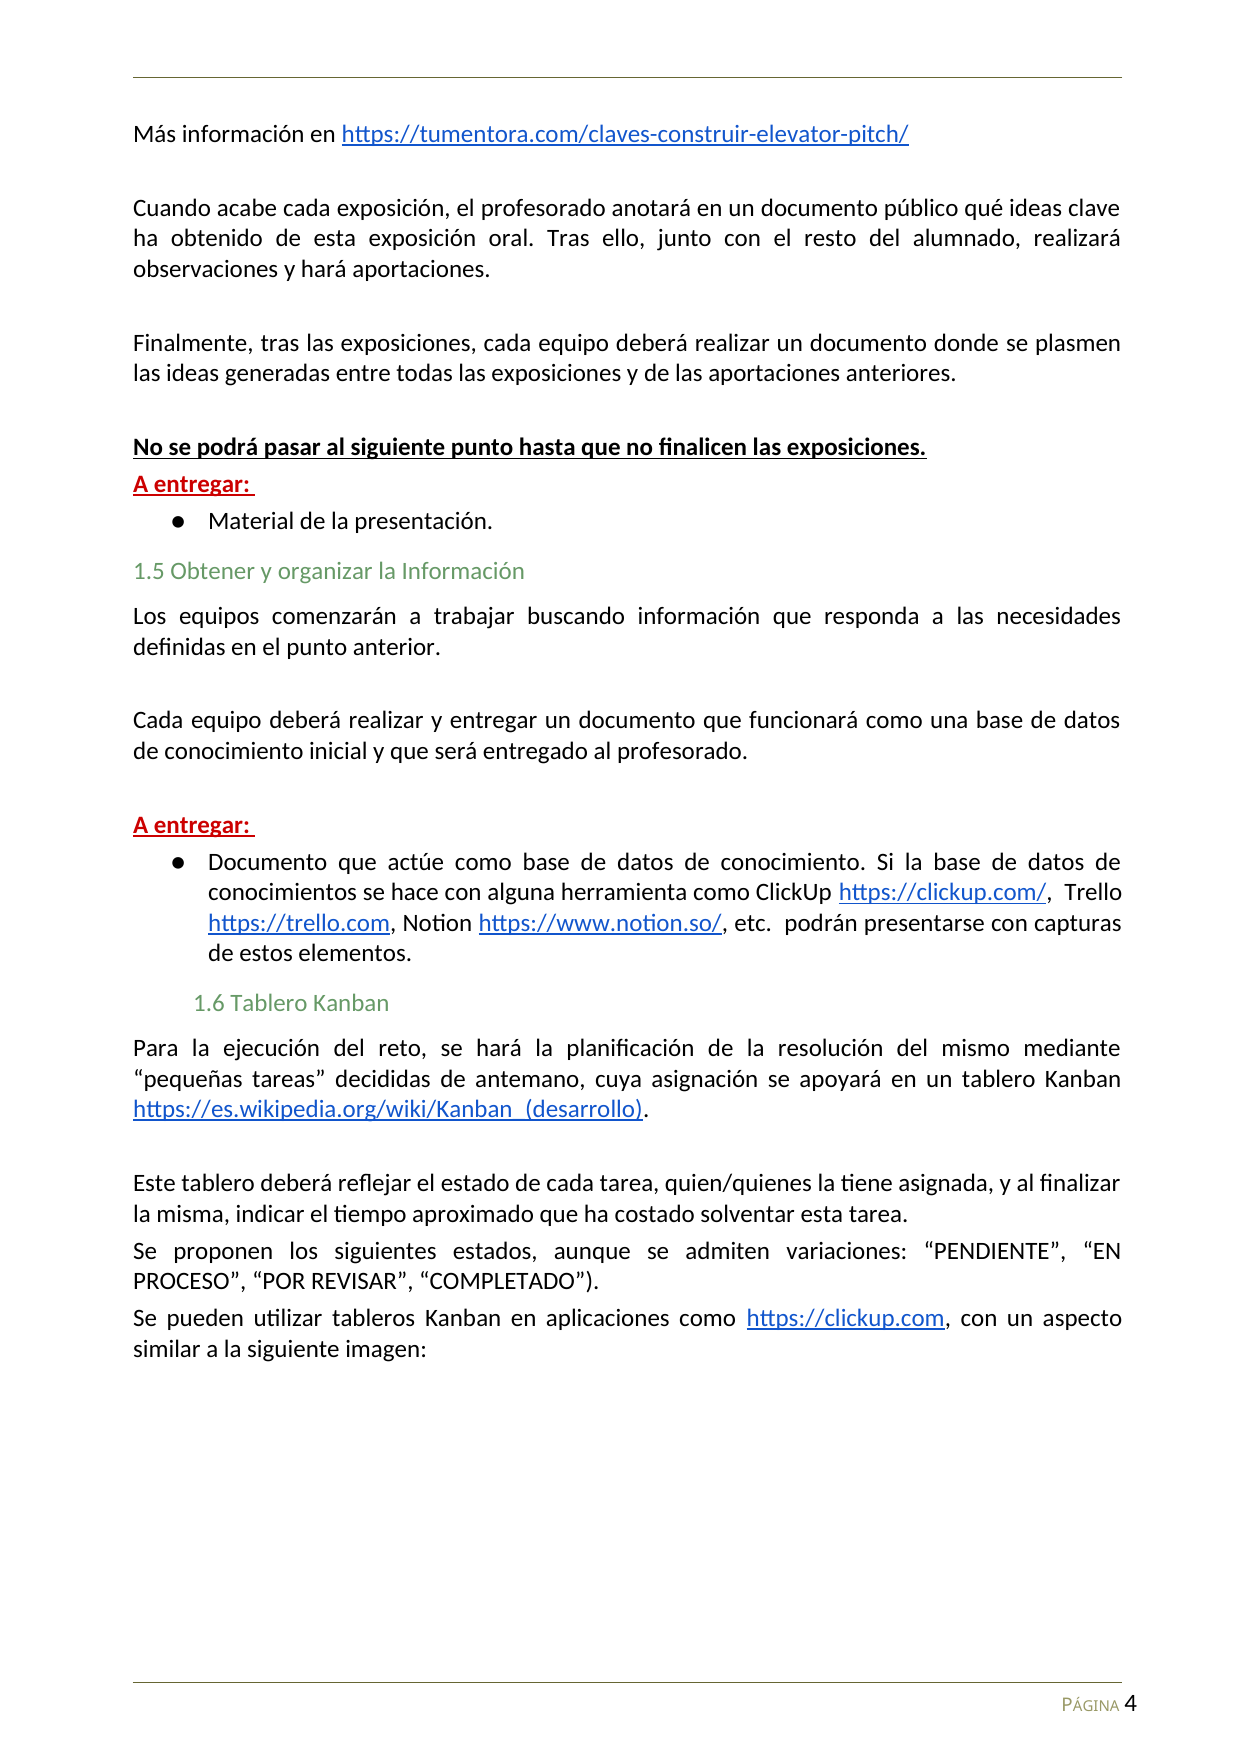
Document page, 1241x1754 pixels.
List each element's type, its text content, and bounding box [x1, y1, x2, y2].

text Más información en https://tumentora.com/claves-construir-elevator-pitch/ [133, 118, 1122, 148]
text Cuando acabe cada exposición, el profesorado anotará en un documento público qué ideas clave ha obtenido de esta exposición oral. Tras ello, junto con el resto del alumnado, realizará observaciones y hará aportaciones. [133, 192, 1122, 283]
list Documento que actúe como base de datos de conocimiento. Si la base de datos de conocimientos se hace con alguna herramienta como ClickUp https://clickup.com/, Trello https://trello.com, Notion https://www.notion.so/, etc. podrán presentarse con capturas de estos elementos. [170, 846, 1122, 968]
text A entregar: [133, 468, 1122, 499]
subtitle 1.5 Obtener y organizar la Información [133, 555, 1122, 585]
text Para la ejecución del reto, se hará la planificación de la resolución del mismo mediante “pequeñas tareas” decididas de antemano, cuya asignación se apoyará en un tablero Kanban https://es.wikipedia.org/wiki/Kanban_(desarrollo). [133, 1032, 1122, 1124]
subtitle 1.6 Tablero Kanban [193, 987, 1122, 1017]
text Se proponen los siguientes estados, aunque se admiten variaciones: “PENDIENTE”, “EN PROCESO”, “POR REVISAR”, “COMPLETADO”). [133, 1235, 1122, 1296]
list Material de la presentación. [170, 505, 1122, 536]
text Los equipos comenzarán a trabajar buscando información que responda a las necesidades definidas en el punto anterior. [133, 600, 1122, 661]
text Este tablero deberá reflejar el estado de cada tarea, quien/quienes la tiene asignada, y al finalizar la misma, indicar el tiempo aproximado que ha costado solventar esta tarea. [133, 1167, 1122, 1228]
text Cada equipo deberá realizar y entregar un documento que funcionará como una base de datos de conocimiento inicial y que será entregado al profesorado. [133, 704, 1122, 766]
text A entregar: [133, 809, 1122, 839]
text No se podrá pasar al siguiente punto hasta que no finalicen las exposiciones. [133, 431, 1122, 462]
text Finalmente, tras las exposiciones, cada equipo deberá realizar un documento donde se plasmen las ideas generadas entre todas las exposiciones y de las aportaciones anteriores. [133, 327, 1122, 388]
text Se pueden utilizar tableros Kanban en aplicaciones como https://clickup.com, con un aspecto similar a la siguiente imagen: [133, 1302, 1122, 1363]
